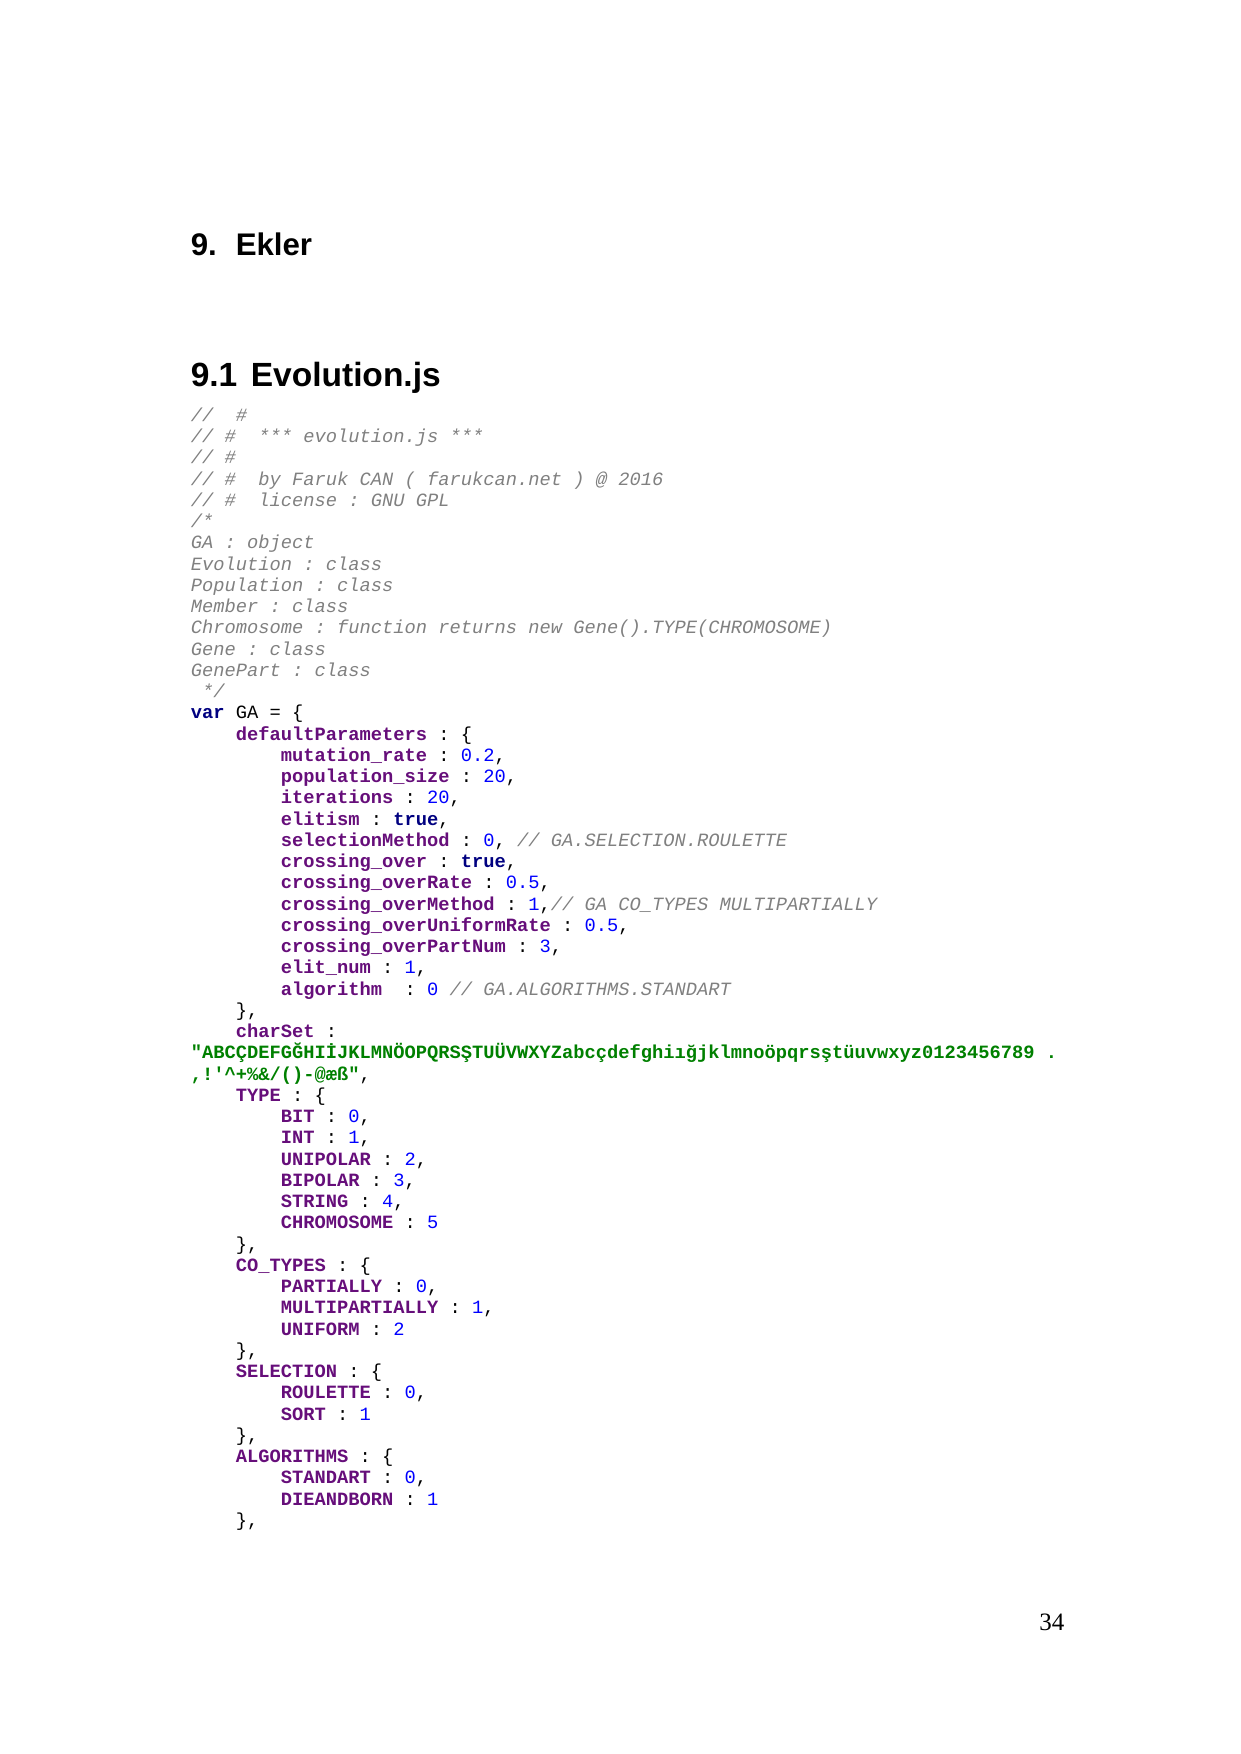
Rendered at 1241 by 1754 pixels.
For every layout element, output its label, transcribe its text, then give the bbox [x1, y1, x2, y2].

text }, [191, 1001, 1064, 1022]
text Member : class [191, 597, 1064, 618]
text MULTIPARTIALLY : 1, [191, 1298, 1064, 1319]
text UNIPOLAR : 2, [191, 1149, 1064, 1171]
text elitism : true, [191, 809, 1064, 831]
text var GA = { [191, 703, 1064, 724]
text CHROMOSOME : 5 [191, 1213, 1064, 1234]
text BIPOLAR : 3, [191, 1171, 1064, 1192]
text SORT : 1 [191, 1404, 1064, 1426]
text Chromosome : function returns new Gene().TYPE(CHROMOSOME) [191, 618, 1064, 639]
text STANDART : 0, [191, 1468, 1064, 1489]
text iterations : 20, [191, 788, 1064, 809]
text DIEANDBORN : 1 [191, 1489, 1064, 1511]
text population_size : 20, [191, 767, 1064, 788]
subtitle Ekler [191, 226, 1064, 262]
text Population : class [191, 576, 1064, 597]
text TYPE : { [191, 1086, 1064, 1107]
text selectionMethod : 0, // GA.SELECTION.ROULETTE [191, 831, 1064, 852]
text INT : 1, [191, 1128, 1064, 1149]
text BIT : 0, [191, 1107, 1064, 1128]
text Evolution : class [191, 554, 1064, 576]
text charSet : "ABCÇDEFGĞHIİJKLMNÖOPQRSŞTUÜVWXYZabcçdefghiığjklmnoöpqrsştüuvwxyz0123456789 .,!'^+%&/()-@æß", [191, 1022, 1064, 1086]
text crossing_overPartNum : 3, [191, 937, 1064, 958]
text // # [191, 406, 1064, 427]
text Gene : class [191, 639, 1064, 661]
text defaultParameters : { [191, 724, 1064, 746]
text // # license : GNU GPL [191, 491, 1064, 512]
text }, [191, 1511, 1064, 1532]
subtitle Evolution.js [191, 354, 1064, 393]
text // # by Faruk CAN ( farukcan.net ) @ 2016 [191, 469, 1064, 491]
text crossing_overRate : 0.5, [191, 873, 1064, 894]
text /* [191, 512, 1064, 533]
text ROULETTE : 0, [191, 1383, 1064, 1404]
text PARTIALLY : 0, [191, 1277, 1064, 1298]
text ALGORITHMS : { [191, 1447, 1064, 1468]
text algorithm : 0 // GA.ALGORITHMS.STANDART [191, 979, 1064, 1001]
text crossing_overUniformRate : 0.5, [191, 916, 1064, 937]
text CO_TYPES : { [191, 1256, 1064, 1277]
text STRING : 4, [191, 1192, 1064, 1213]
text // # *** evolution.js *** [191, 427, 1064, 448]
text GenePart : class [191, 661, 1064, 682]
text }, [191, 1341, 1064, 1362]
text UNIFORM : 2 [191, 1319, 1064, 1341]
text }, [191, 1426, 1064, 1447]
text }, [191, 1234, 1064, 1256]
text crossing_over : true, [191, 852, 1064, 873]
text */ [191, 682, 1064, 703]
text // # [191, 448, 1064, 469]
text crossing_overMethod : 1,// GA CO_TYPES MULTIPARTIALLY [191, 894, 1064, 916]
text mutation_rate : 0.2, [191, 746, 1064, 767]
text elit_num : 1, [191, 958, 1064, 979]
text SELECTION : { [191, 1362, 1064, 1383]
text GA : object [191, 533, 1064, 554]
